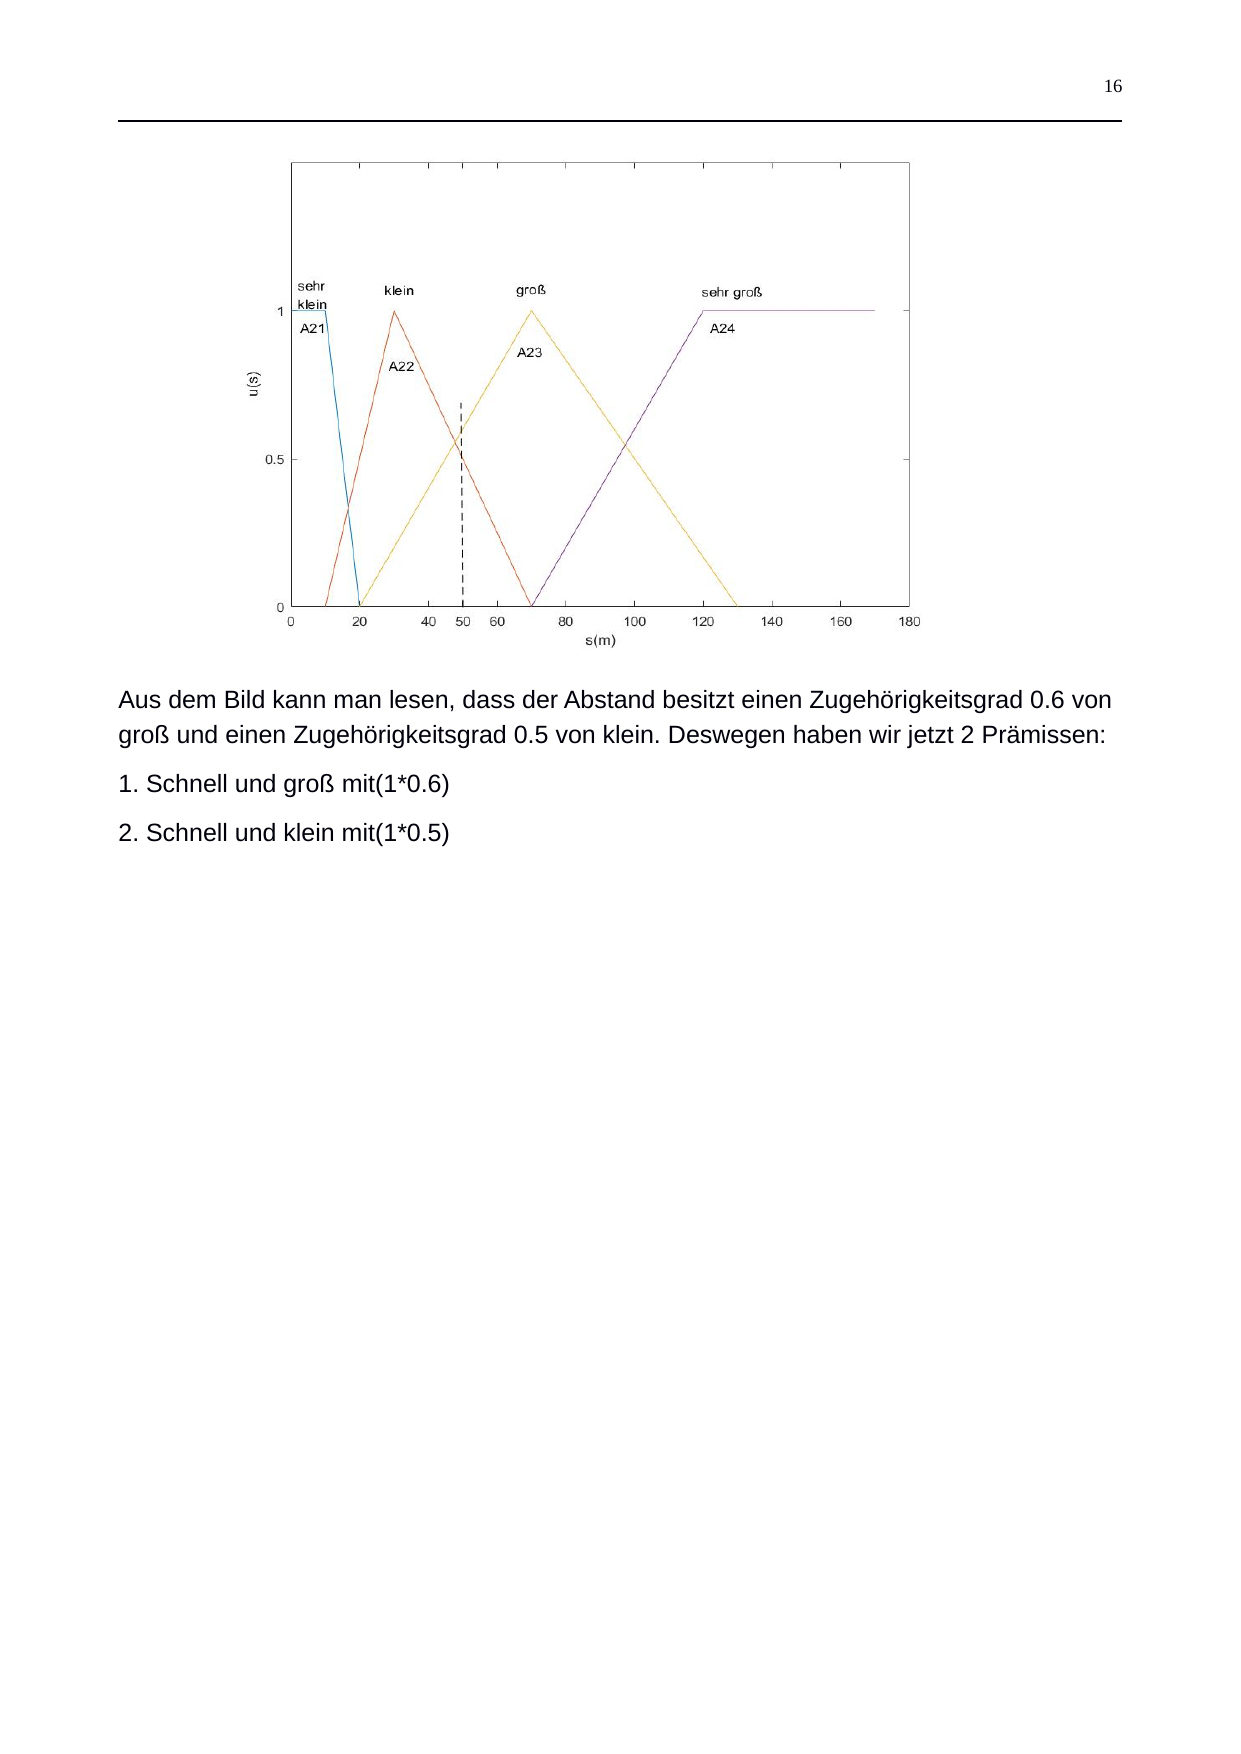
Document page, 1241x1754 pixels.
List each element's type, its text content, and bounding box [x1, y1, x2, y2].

text 2. Schnell und klein mit(1*0.5) [118, 818, 1122, 847]
picture [187, 122, 985, 666]
text Aus dem Bild kann man lesen, dass der Abstand besitzt einen Zugehörigkeitsgrad 0.6 von groß und einen Zugehörigkeitsgrad 0.5 von klein. Deswegen haben wir jetzt 2 Prämissen: [118, 685, 1122, 749]
text 1. Schnell und groß mit(1*0.6) [118, 769, 1122, 798]
